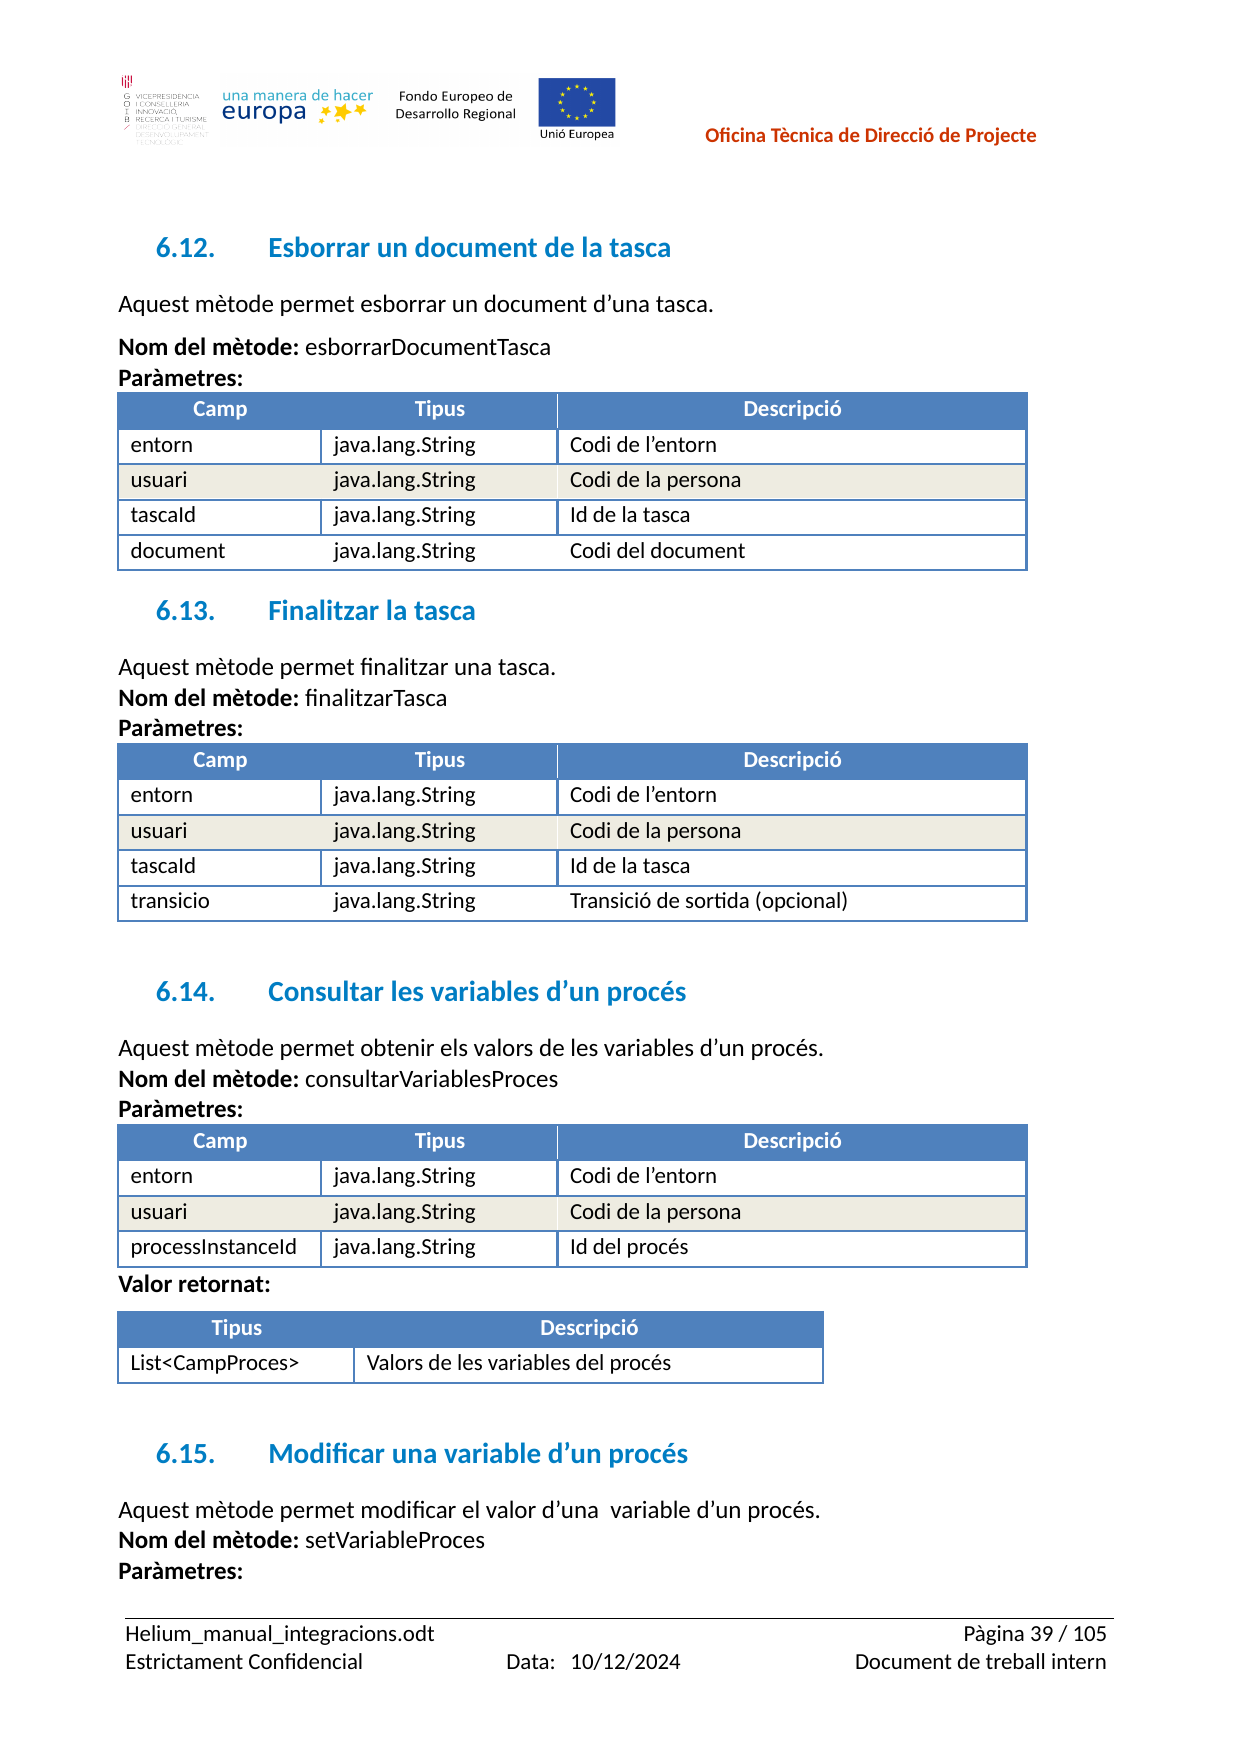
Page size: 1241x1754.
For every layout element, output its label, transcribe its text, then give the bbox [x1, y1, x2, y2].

table_cell java.lang.String [321, 465, 557, 498]
table_cell Valors de les variables del procés [355, 1348, 822, 1382]
table_cell Codi del document [558, 536, 1025, 569]
subtitle Finalitzar la tasca [156, 592, 1122, 628]
subtitle Modificar una variable d’un procés [156, 1435, 1122, 1470]
table_cell tascaId [119, 851, 320, 884]
text Aquest mètode permet esborrar un document d’una tasca. [118, 288, 1122, 319]
table_header Tipus [321, 745, 557, 778]
table_header Descripció [558, 394, 1025, 428]
text Aquest mètode permet finalitzar una tasca. [118, 651, 1122, 682]
table_cell document [119, 536, 321, 569]
table_cell java.lang.String [322, 1161, 556, 1195]
table_cell java.lang.String [322, 1232, 556, 1266]
table_header Descripció [558, 1126, 1025, 1159]
picture [118, 73, 213, 147]
table_cell java.lang.String [321, 816, 557, 849]
table_cell Id de la tasca [559, 851, 1025, 884]
picture [219, 73, 621, 147]
table_cell java.lang.String [322, 430, 556, 463]
table_header Camp [119, 745, 321, 778]
table_cell entorn [119, 780, 320, 814]
table_cell java.lang.String [322, 780, 556, 814]
table_cell java.lang.String [322, 851, 556, 884]
text Nom del mètode: consultarVariablesProces Paràmetres: [118, 1063, 1122, 1124]
text Aquest mètode permet obtenir els valors de les variables d’un procés. [118, 1032, 1122, 1063]
table_cell entorn [119, 430, 320, 463]
table_header Camp [119, 394, 321, 428]
table_header Tipus [321, 1126, 557, 1159]
table_header Descripció [354, 1313, 822, 1346]
table_cell java.lang.String [321, 536, 557, 569]
text Nom del mètode: finalitzarTasca Paràmetres: [118, 682, 1122, 743]
table_cell usuari [119, 816, 321, 849]
table_header Tipus [119, 1313, 354, 1346]
table_cell tascaId [119, 501, 320, 534]
table_cell List<CampProces> [119, 1348, 353, 1382]
subtitle Consultar les variables d’un procés [156, 973, 1122, 1009]
table_cell usuari [119, 465, 321, 498]
table_cell Codi de la persona [558, 816, 1025, 849]
table_header Descripció [558, 745, 1025, 778]
table_cell java.lang.String [321, 1197, 557, 1230]
table_cell Codi de la persona [558, 465, 1025, 498]
table_header Tipus [321, 394, 557, 428]
text Valor retornat: [118, 1268, 1122, 1298]
table_cell Transició de sortida (opcional) [558, 887, 1025, 920]
table_cell Id de la tasca [559, 501, 1025, 534]
text Nom del mètode: setVariableProces Paràmetres: [118, 1524, 1122, 1586]
text Nom del mètode: esborrarDocumentTasca Paràmetres: [118, 331, 1122, 392]
table_cell usuari [119, 1197, 321, 1230]
table_cell entorn [119, 1161, 320, 1195]
table_cell Codi de l’entorn [559, 780, 1025, 814]
table_header Camp [119, 1126, 321, 1159]
table_cell Id del procés [559, 1232, 1025, 1266]
table_cell transicio [119, 887, 321, 920]
table_cell Codi de la persona [558, 1197, 1025, 1230]
text Aquest mètode permet modificar el valor d’una variable d’un procés. [118, 1494, 1122, 1524]
subtitle Esborrar un document de la tasca [156, 229, 1122, 264]
table_cell processInstanceId [119, 1232, 320, 1266]
table_cell java.lang.String [322, 501, 556, 534]
table_cell Codi de l’entorn [559, 1161, 1025, 1195]
table_cell java.lang.String [321, 887, 557, 920]
table_cell Codi de l’entorn [559, 430, 1025, 463]
